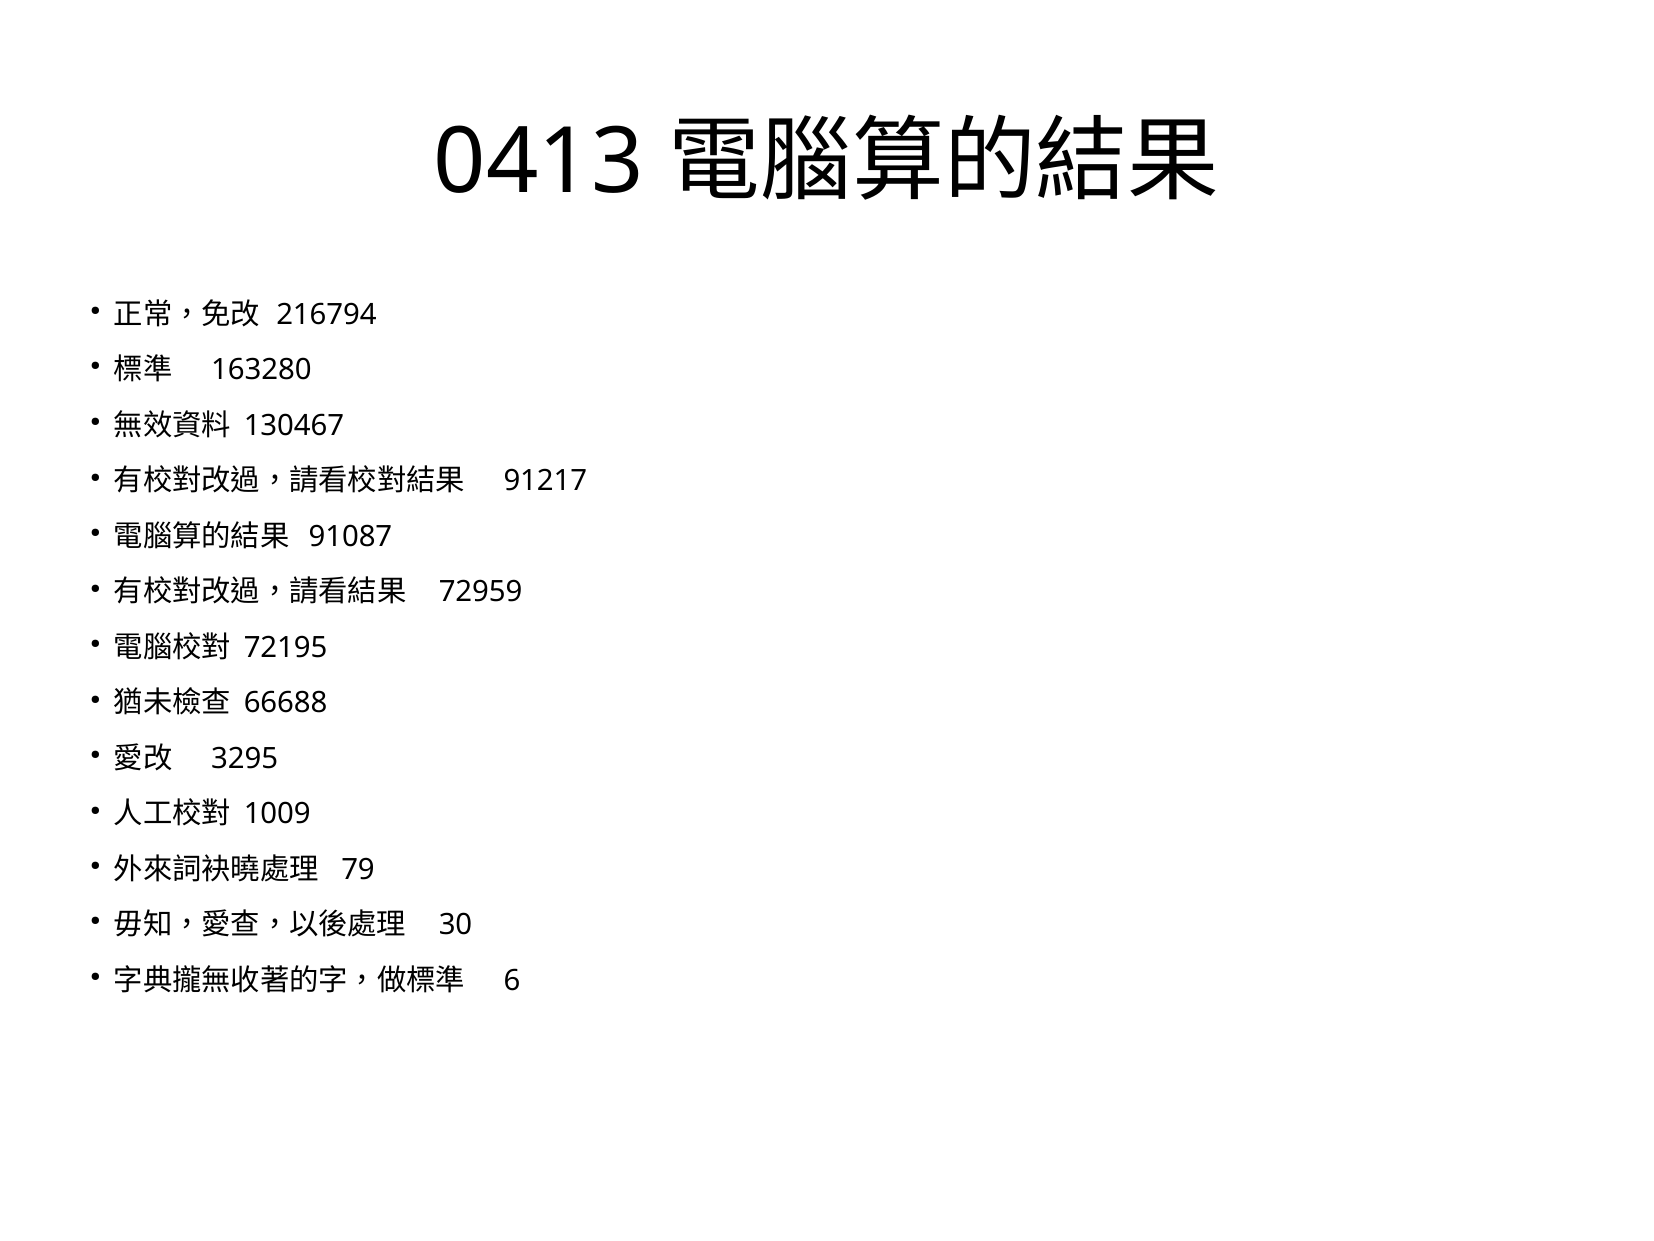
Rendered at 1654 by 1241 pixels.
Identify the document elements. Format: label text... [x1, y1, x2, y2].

title 0413電腦算的結果 [82, 49, 1571, 257]
list 正常，免改 216794 標準 163280 無效資料 130467 有校對改過，請看校對結果 91217 電腦算的結果 91087 有校對改過，請看結果 72959 電腦校對 72195 猶未檢查 66688 愛改 3295 人工校對 1009 外來詞袂曉處理 79 毋知，愛查，以後處理 30 字典攏無收著的字，做標準 6 [82, 290, 1538, 1010]
